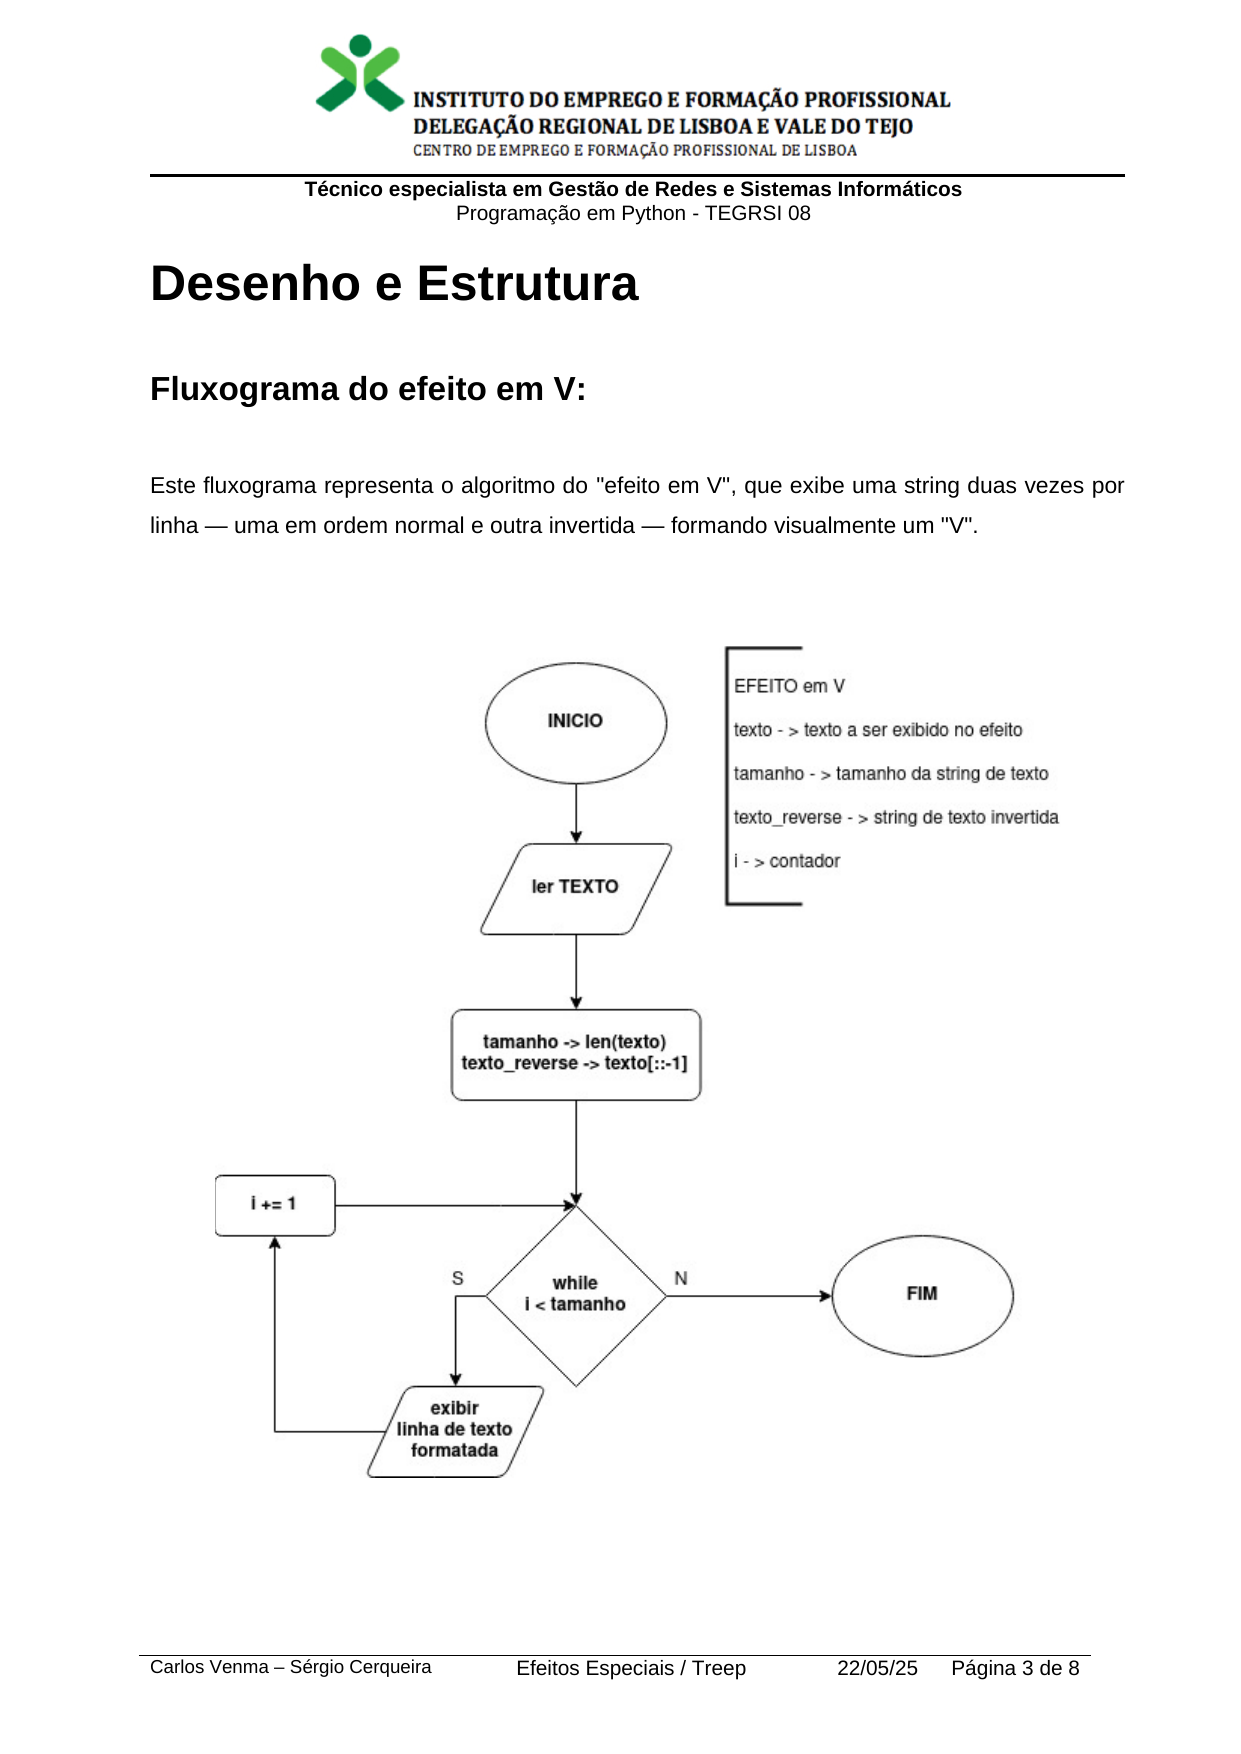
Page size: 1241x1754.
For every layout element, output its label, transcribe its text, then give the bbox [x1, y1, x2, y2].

text Este fluxograma representa o algoritmo do "efeito em V", que exibe uma string duas vezes por linha — uma em ordem normal e outra invertida — formando visualmente um "V". [150, 472, 1125, 538]
picture [215, 646, 1061, 1478]
subtitle Fluxograma do efeito em V: [150, 369, 1125, 408]
picture [296, 15, 979, 173]
subtitle Desenho e Estrutura [150, 254, 1125, 311]
